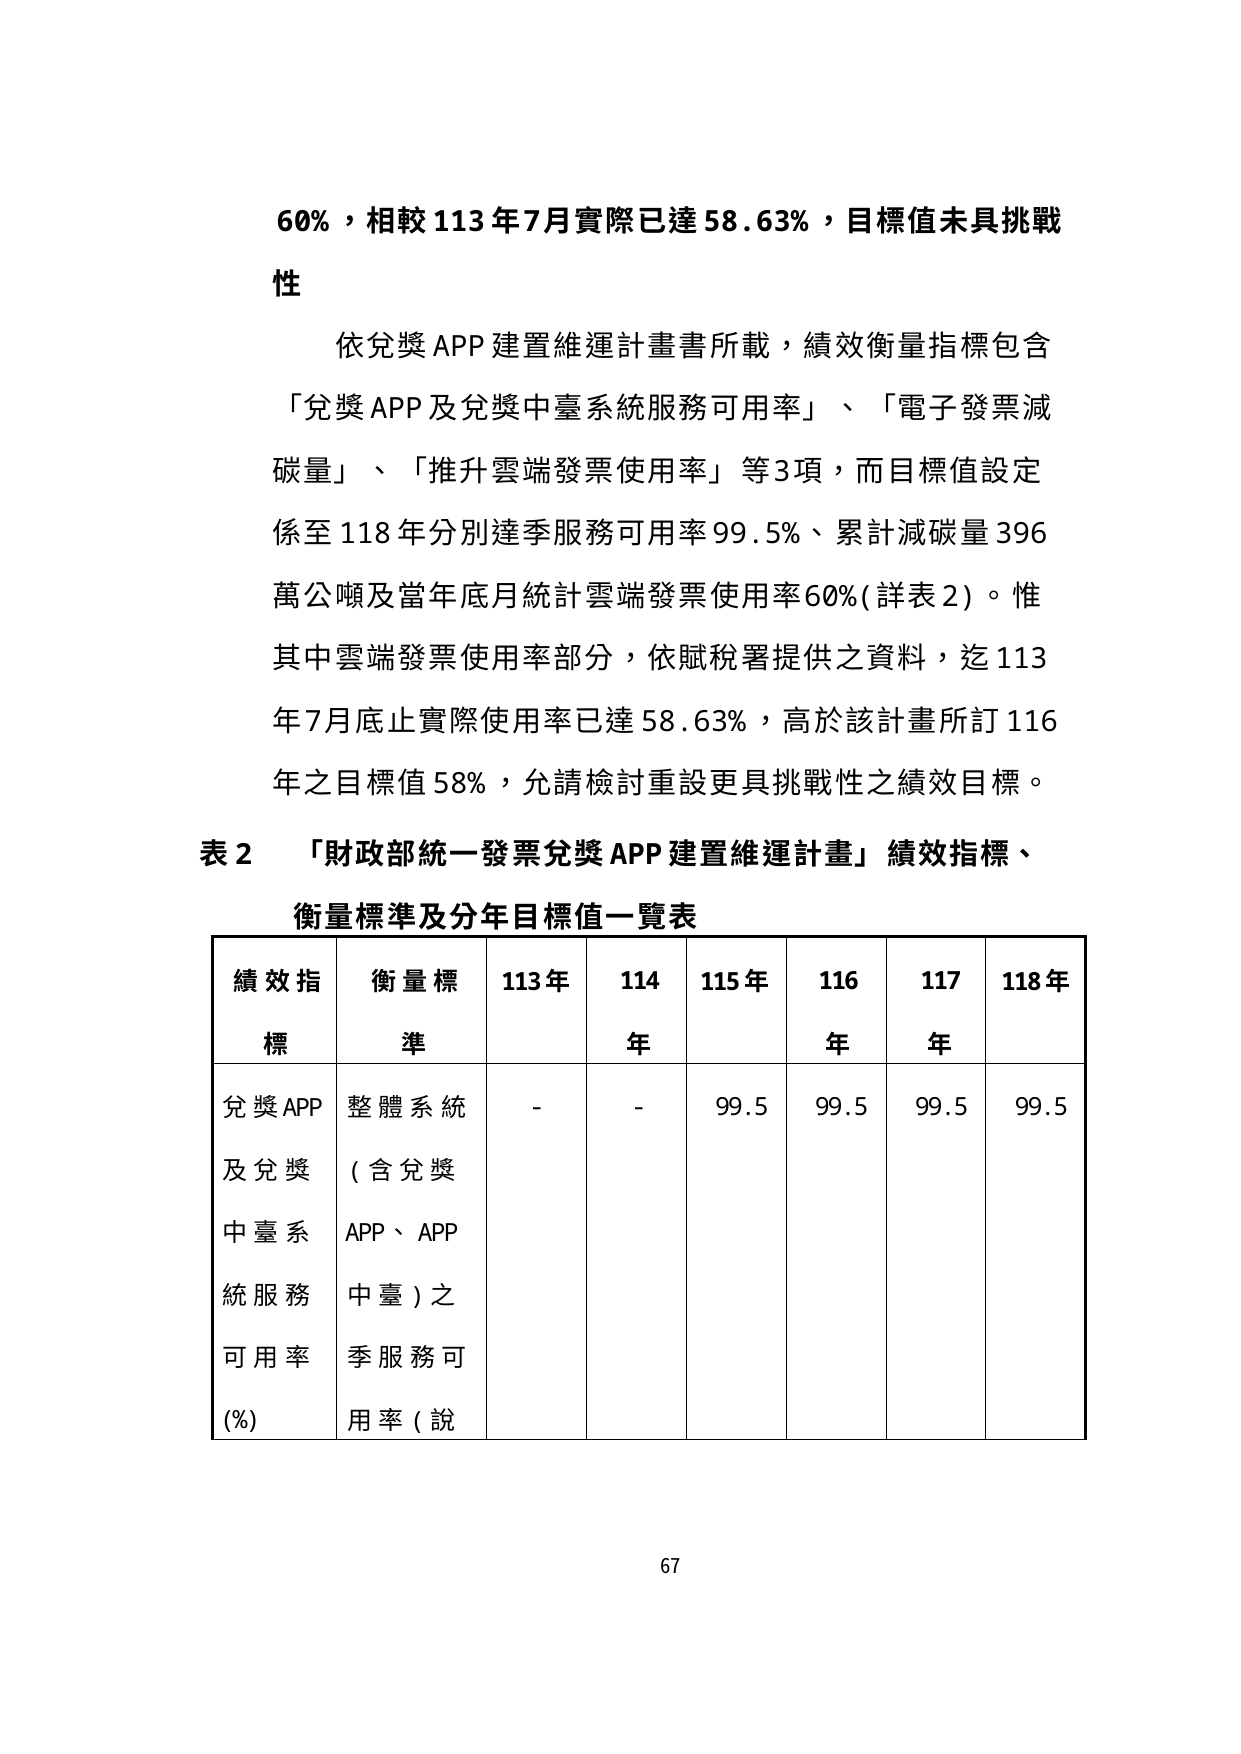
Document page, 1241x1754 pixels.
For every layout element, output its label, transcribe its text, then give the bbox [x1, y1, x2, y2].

table_header 衡量標準 [337, 938, 486, 1063]
table_header 117年 [887, 938, 985, 1063]
table_header 績效指標 [214, 938, 336, 1063]
text 表2 「財政部統一發票兌獎APP建置維運計畫」績效指標、衡量標準及分年目標值一覽表 [193, 810, 1063, 935]
table_cell 兌獎APP及兌獎中臺系統服務可用率(%) [214, 1064, 336, 1439]
table_cell 99.5 [787, 1064, 886, 1439]
table_cell 整體系統(含兌獎APP、APP中臺)之季服務可用率(說 [337, 1064, 486, 1439]
table_cell 99.5 [887, 1064, 985, 1439]
text 60%，相較113年7月實際已達58.63%，目標值未具挑戰性 [236, 177, 1063, 302]
table_header 113年 [487, 938, 586, 1063]
table_cell - [487, 1064, 586, 1439]
table_cell 99.5 [986, 1064, 1084, 1439]
table_header 114年 [587, 938, 686, 1063]
table_cell - [587, 1064, 686, 1439]
table_header 116年 [787, 938, 886, 1063]
table_cell 99.5 [687, 1064, 786, 1439]
text 依兌獎APP建置維運計畫書所載，績效衡量指標包含「兌獎APP及兌獎中臺系統服務可用率」、「電子發票減碳量」、「推升雲端發票使用率」等3項，而目標值設定係至118年分別達季服務可用率99.5%、累計減碳量396萬公噸及當年底月統計雲端發票使用率60%(詳表2)。惟其中雲端發票使用率部分，依賦稅署提供之資料，迄113年7月底止實際使用率已達58.63%，高於該計畫所訂116年之目標值58%，允請檢討重設更具挑戰性之績效目標。 [266, 302, 1063, 802]
table_header 118年 [986, 938, 1084, 1063]
table_header 115年 [687, 938, 786, 1063]
